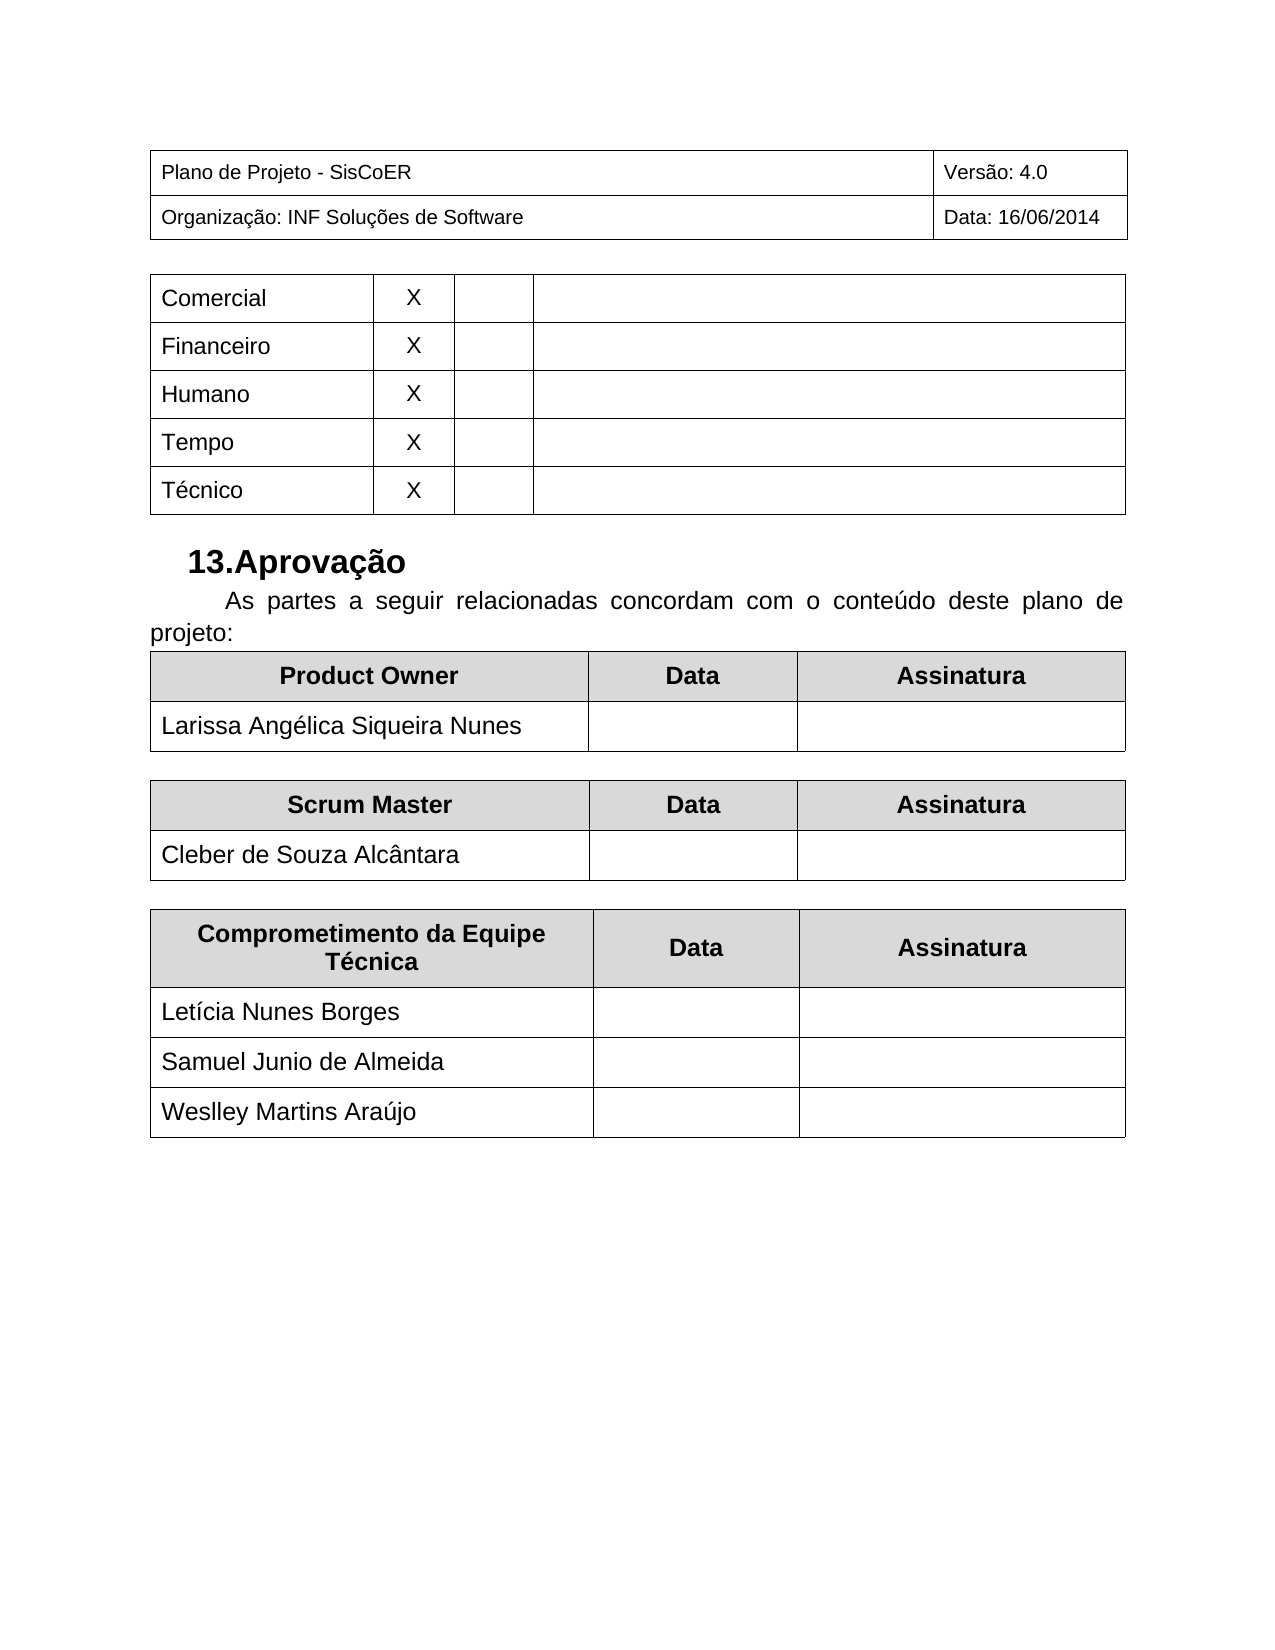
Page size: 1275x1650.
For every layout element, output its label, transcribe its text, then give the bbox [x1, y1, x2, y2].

table_cell [534, 419, 1125, 466]
table_header Comprometimento da Equipe Técnica [151, 910, 593, 987]
table_cell Técnico [151, 467, 373, 514]
table_cell X [374, 467, 454, 514]
table_cell [594, 1038, 799, 1087]
table_cell X [374, 323, 454, 370]
table_cell [800, 1038, 1125, 1087]
table_cell [534, 371, 1125, 418]
list Aprovação [187, 544, 1125, 581]
table_cell [534, 467, 1125, 514]
table_header Scrum Master [151, 781, 589, 830]
table_header Data [594, 910, 799, 987]
table_cell Humano [151, 371, 373, 418]
table_cell [455, 323, 533, 370]
table_cell X [374, 275, 454, 322]
table_header Data [590, 781, 797, 830]
table_cell Comercial [151, 275, 373, 322]
table_cell Financeiro [151, 323, 373, 370]
table_cell [594, 1088, 799, 1137]
table_header Data [589, 652, 797, 701]
table_cell Samuel Junio de Almeida [151, 1038, 593, 1087]
table_cell [594, 988, 799, 1037]
table_cell Letícia Nunes Borges [151, 988, 593, 1037]
table_cell [455, 419, 533, 466]
table_cell X [374, 419, 454, 466]
text As partes a seguir relacionadas concordam com o conteúdo deste plano de projeto: [150, 587, 1125, 647]
table_header Assinatura [798, 652, 1125, 701]
table_cell [590, 831, 797, 880]
table_cell [534, 323, 1125, 370]
table_cell X [374, 371, 454, 418]
table_cell Weslley Martins Araújo [151, 1088, 593, 1137]
table_cell Tempo [151, 419, 373, 466]
table_cell [455, 275, 533, 322]
table_cell [455, 467, 533, 514]
table_cell [798, 702, 1125, 751]
table_cell [798, 831, 1125, 880]
table_header Product Owner [151, 652, 588, 701]
table_cell Cleber de Souza Alcântara [151, 831, 589, 880]
table_cell Larissa Angélica Siqueira Nunes [151, 702, 588, 751]
table_header Assinatura [800, 910, 1125, 987]
table_header Assinatura [798, 781, 1125, 830]
table_cell [589, 702, 797, 751]
table_cell [455, 371, 533, 418]
table_cell [800, 988, 1125, 1037]
table_cell [534, 275, 1125, 322]
table_cell [800, 1088, 1125, 1137]
